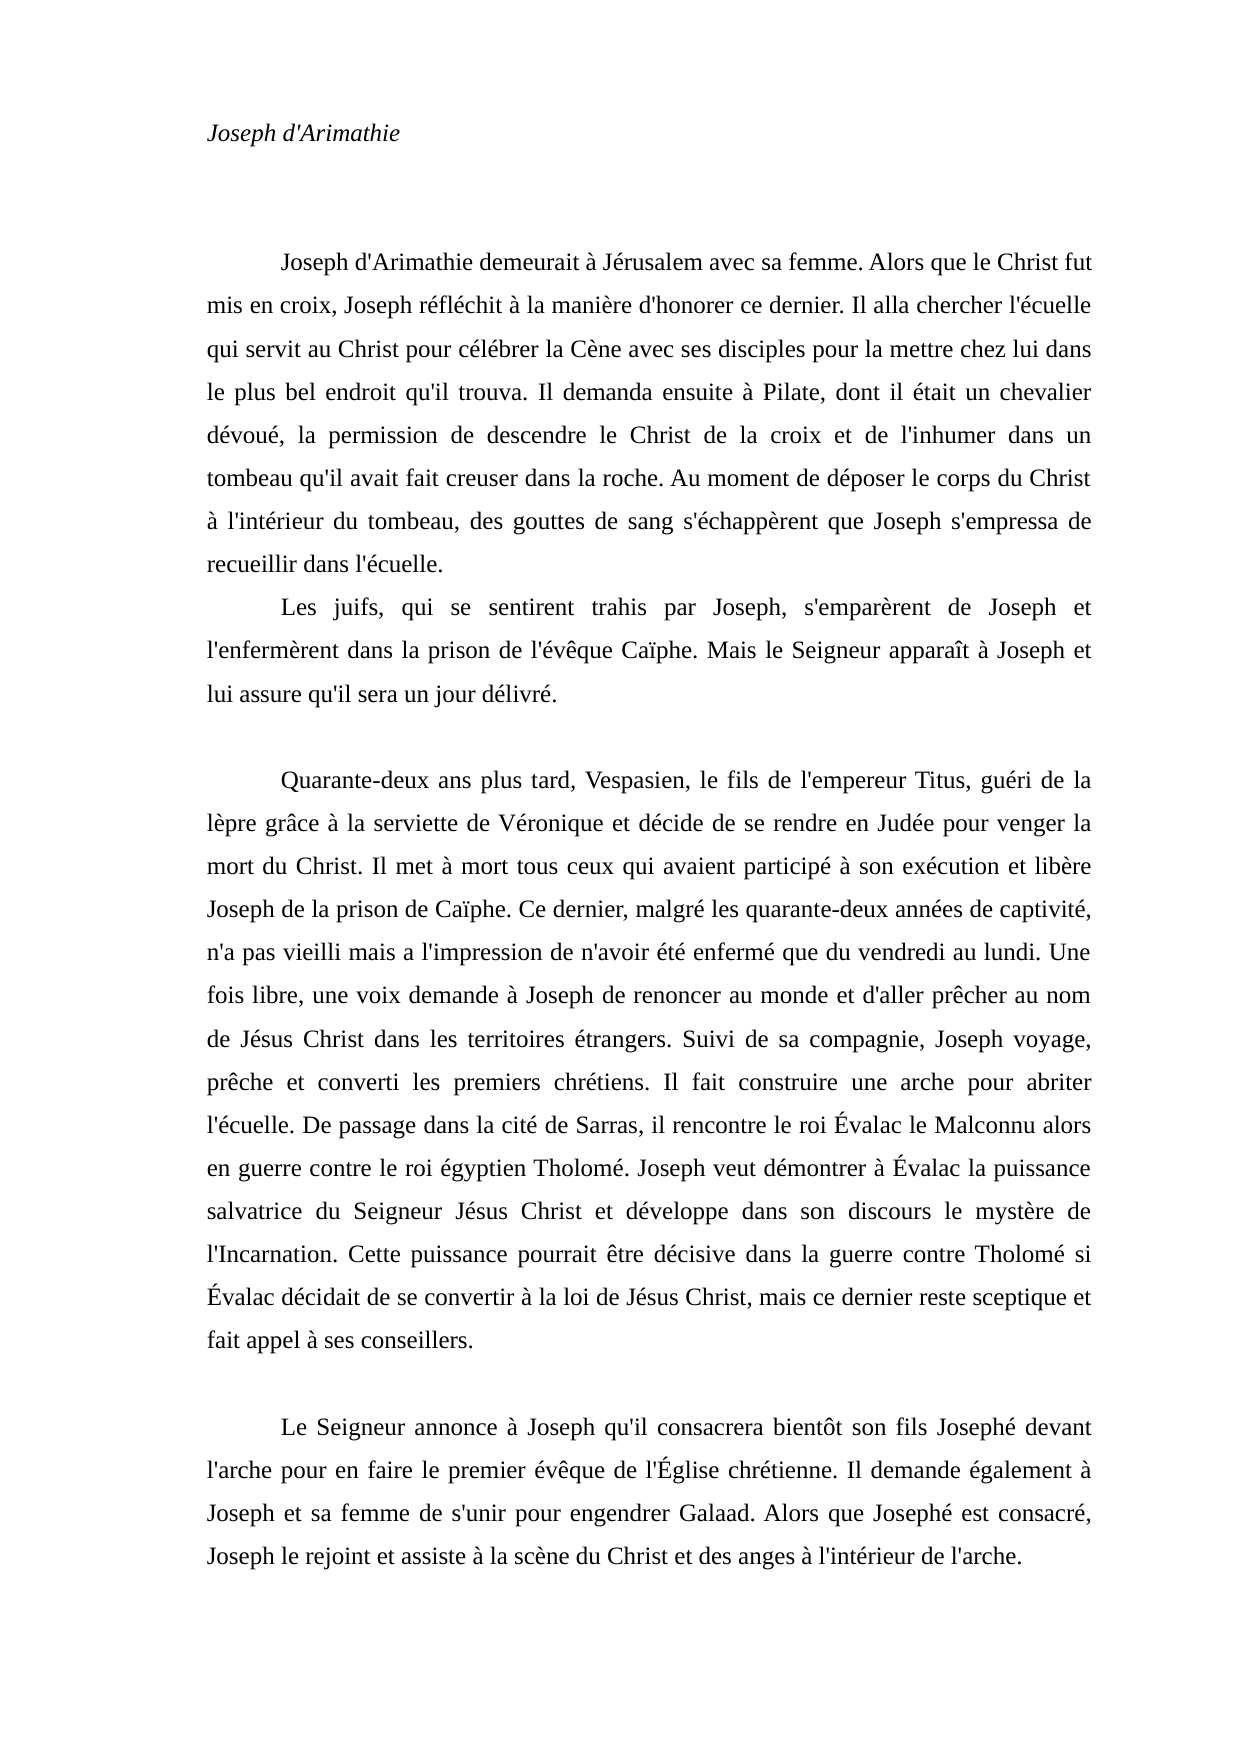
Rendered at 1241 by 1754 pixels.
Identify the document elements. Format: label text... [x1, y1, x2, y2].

text Le Seigneur annonce à Joseph qu'il consacrera bientôt son fils Josephé devant l'arche pour en faire le premier évêque de l'Église chrétienne. Il demande également à Joseph et sa femme de s'unir pour engendrer Galaad. Alors que Josephé est consacré, Joseph le rejoint et assiste à la scène du Christ et des anges à l'intérieur de l'arche. [207, 1412, 1093, 1570]
text Joseph d'Arimathie [207, 118, 1093, 147]
text Joseph d'Arimathie demeurait à Jérusalem avec sa femme. Alors que le Christ fut mis en croix, Joseph réfléchit à la manière d'honorer ce dernier. Il alla chercher l'écuelle qui servit au Christ pour célébrer la Cène avec ses disciples pour la mettre chez lui dans le plus bel endroit qu'il trouva. Il demanda ensuite à Pilate, dont il était un chevalier dévoué, la permission de descendre le Christ de la croix et de l'inhumer dans un tombeau qu'il avait fait creuser dans la roche. Au moment de déposer le corps du Christ à l'intérieur du tombeau, des gouttes de sang s'échappèrent que Joseph s'empressa de recueillir dans l'écuelle. [207, 247, 1093, 578]
text Quarante-deux ans plus tard, Vespasien, le fils de l'empereur Titus, guéri de la lèpre grâce à la serviette de Véronique et décide de se rendre en Judée pour venger la mort du Christ. Il met à mort tous ceux qui avaient participé à son exécution et libère Joseph de la prison de Caïphe. Ce dernier, malgré les quarante-deux années de captivité, n'a pas vieilli mais a l'impression de n'avoir été enfermé que du vendredi au lundi. Une fois libre, une voix demande à Joseph de renoncer au monde et d'aller prêcher au nom de Jésus Christ dans les territoires étrangers. Suivi de sa compagnie, Joseph voyage, prêche et converti les premiers chrétiens. Il fait construire une arche pour abriter l'écuelle. De passage dans la cité de Sarras, il rencontre le roi Évalac le Malconnu alors en guerre contre le roi égyptien Tholomé. Joseph veut démontrer à Évalac la puissance salvatrice du Seigneur Jésus Christ et développe dans son discours le mystère de l'Incarnation. Cette puissance pourrait être décisive dans la guerre contre Tholomé si Évalac décidait de se convertir à la loi de Jésus Christ, mais ce dernier reste sceptique et fait appel à ses conseillers. [207, 765, 1093, 1354]
text Les juifs, qui se sentirent trahis par Joseph, s'emparèrent de Joseph et l'enfermèrent dans la prison de l'évêque Caïphe. Mais le Seigneur apparaît à Joseph et lui assure qu'il sera un jour délivré. [207, 592, 1093, 707]
